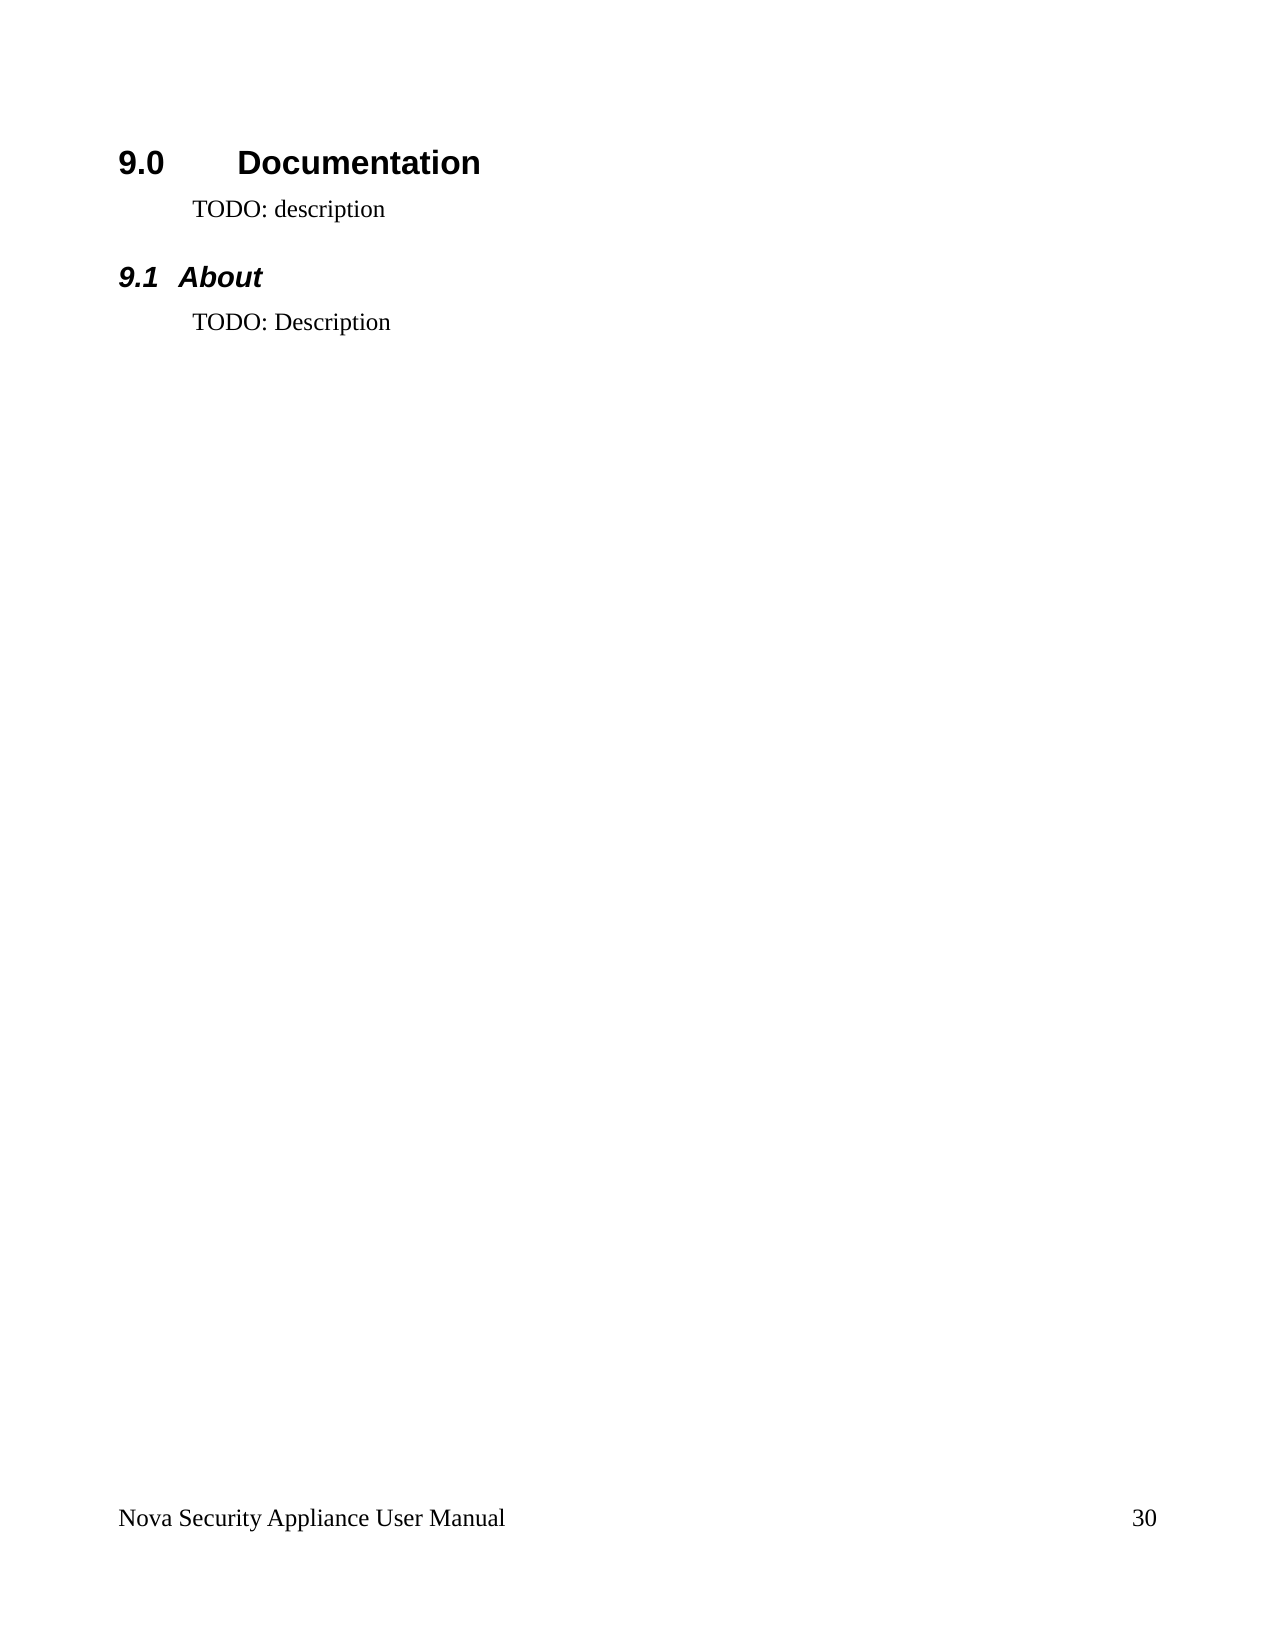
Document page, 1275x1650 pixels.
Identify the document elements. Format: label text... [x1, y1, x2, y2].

subtitle Documentation [118, 143, 1157, 182]
text TODO: Description [118, 307, 1157, 335]
text TODO: description [118, 194, 1157, 223]
subtitle About [118, 261, 1157, 294]
